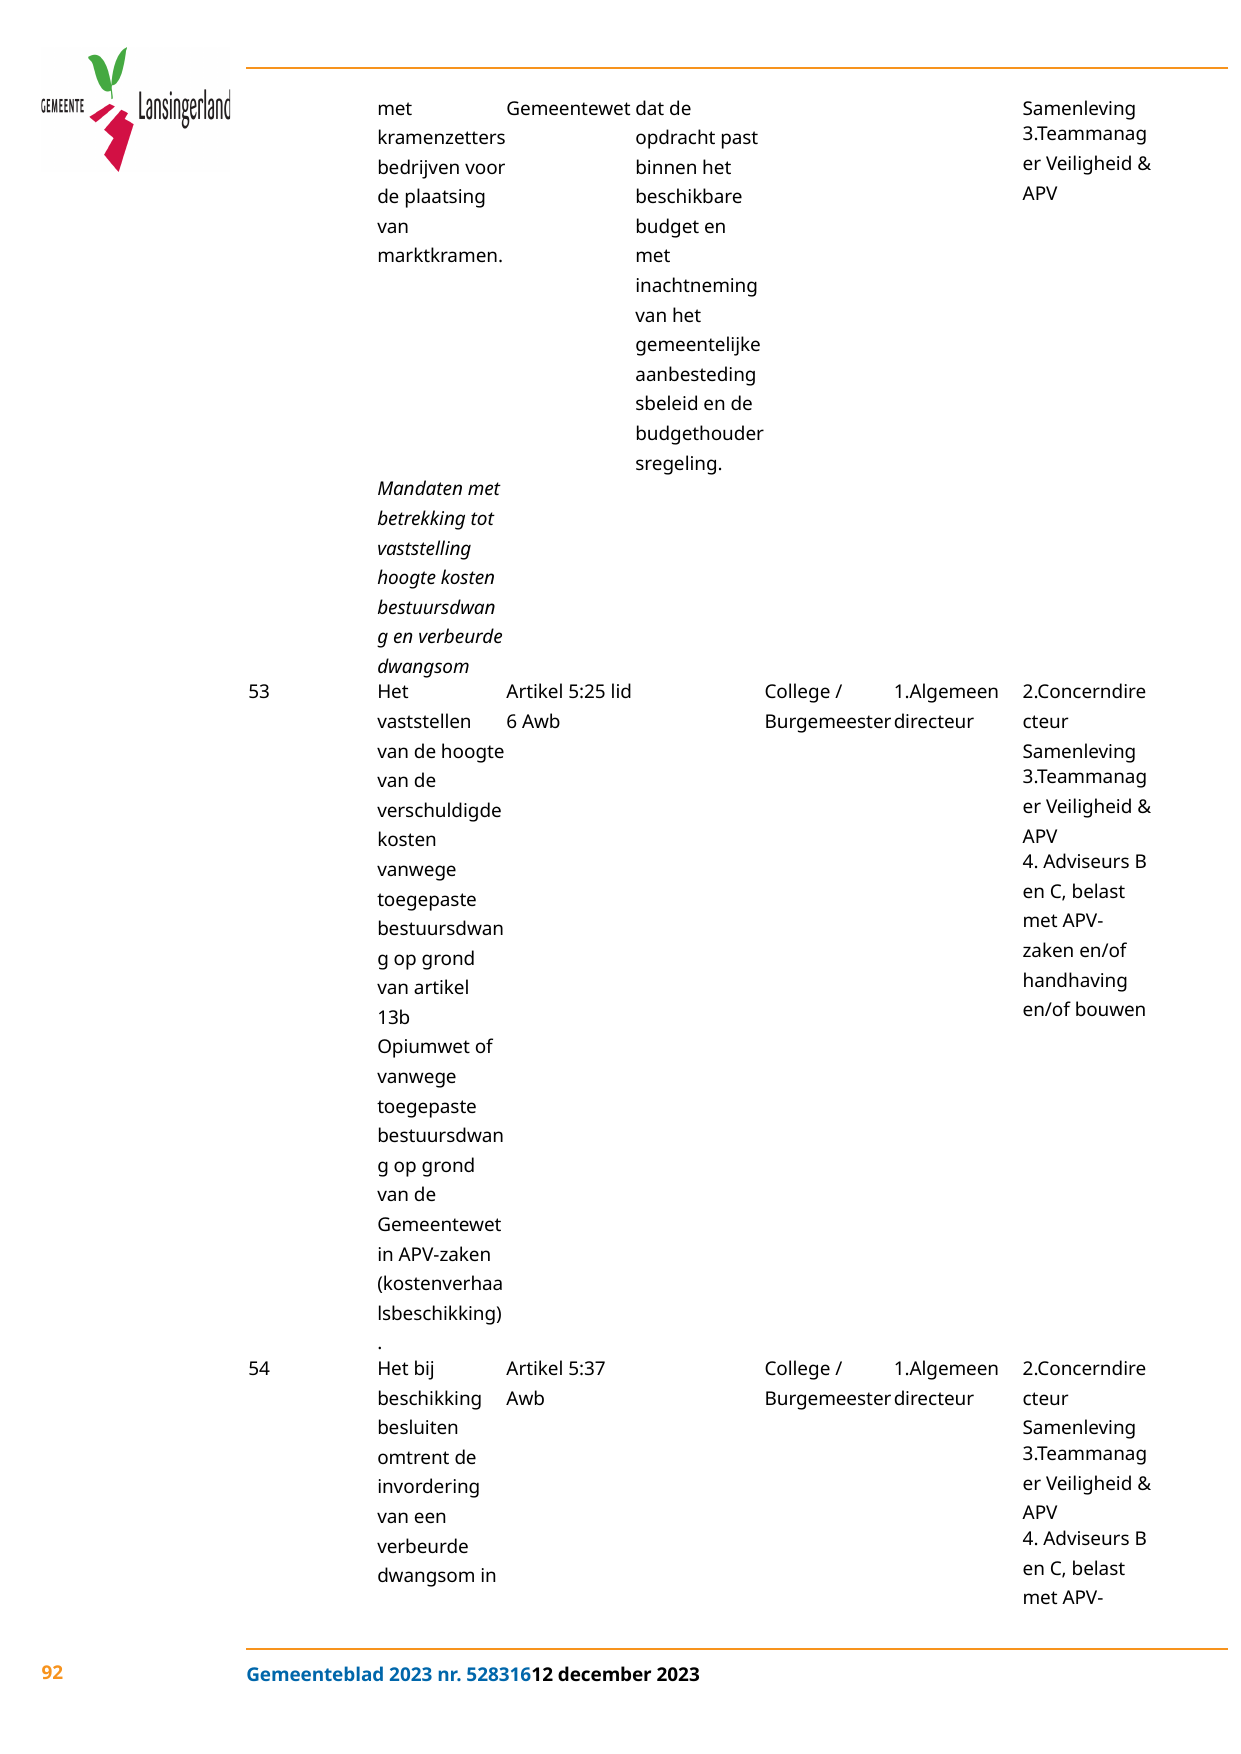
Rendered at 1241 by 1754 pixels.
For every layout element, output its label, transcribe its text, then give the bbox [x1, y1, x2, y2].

table_cell met kramenzettersbedrijven voor de plaatsing van marktkramen. [377, 95, 506, 476]
table_cell 1.Algemeen directeur [894, 1355, 1022, 1610]
table_cell Mandaten met betrekking tot vaststelling hoogte kosten bestuursdwang en verbeurde dwangsom [377, 476, 506, 679]
table_cell [635, 476, 764, 679]
table_cell dat de opdracht past binnen het beschikbare budget en met inachtneming van het gemeentelijke aanbestedingsbeleid en de budgethoudersregeling. [635, 95, 764, 476]
table_cell [248, 95, 377, 476]
table_cell 3.Teammanager Veiligheid & APV [1023, 764, 1152, 848]
table_cell [506, 476, 635, 679]
table_cell Samenleving [1023, 95, 1152, 121]
table_cell [894, 95, 1022, 476]
table_cell [635, 679, 764, 1355]
table_cell Artikel 5:25 lid 6 Awb [506, 679, 635, 1355]
table_cell Het vaststellen van de hoogte van de verschuldigde kosten vanwege toegepaste bestuursdwang op grond van artikel 13b Opiumwet of vanwege toegepaste bestuursdwang op grond van de Gemeentewet in APV-zaken (kostenverhaalsbeschikking). [377, 679, 506, 1355]
table_cell [248, 476, 377, 679]
table_cell Het bij beschikking besluiten omtrent de invordering van een verbeurde dwangsom in [377, 1355, 506, 1610]
table_cell 53 [248, 679, 377, 1355]
table_cell [635, 1355, 764, 1610]
table_cell 54 [248, 1355, 377, 1610]
table_cell College / Burgemeester [764, 679, 893, 1355]
table_cell [764, 476, 893, 679]
table_cell College / Burgemeester [764, 1355, 893, 1610]
table_cell [894, 476, 1022, 679]
table_cell 4. Adviseurs B en C, belast met APV-zaken en/of handhaving en/of bouwen [1023, 849, 1152, 1355]
table_cell [764, 95, 893, 476]
table_cell 2.Concerndirecteur Samenleving [1023, 679, 1152, 764]
table_cell Gemeentewet [506, 95, 635, 476]
table_cell 3.Teammanager Veiligheid & APV [1023, 1440, 1152, 1525]
table_cell 4. Adviseurs B en C, belast met APV- [1023, 1525, 1152, 1610]
table_cell 1.Algemeen directeur [894, 679, 1022, 1355]
table_cell 3.Teammanager Veiligheid & APV [1023, 121, 1152, 476]
table_cell 2.Concerndirecteur Samenleving [1023, 1355, 1152, 1440]
picture [41, 47, 231, 172]
table_cell [1023, 476, 1152, 679]
table_cell Artikel 5:37 Awb [506, 1355, 635, 1610]
